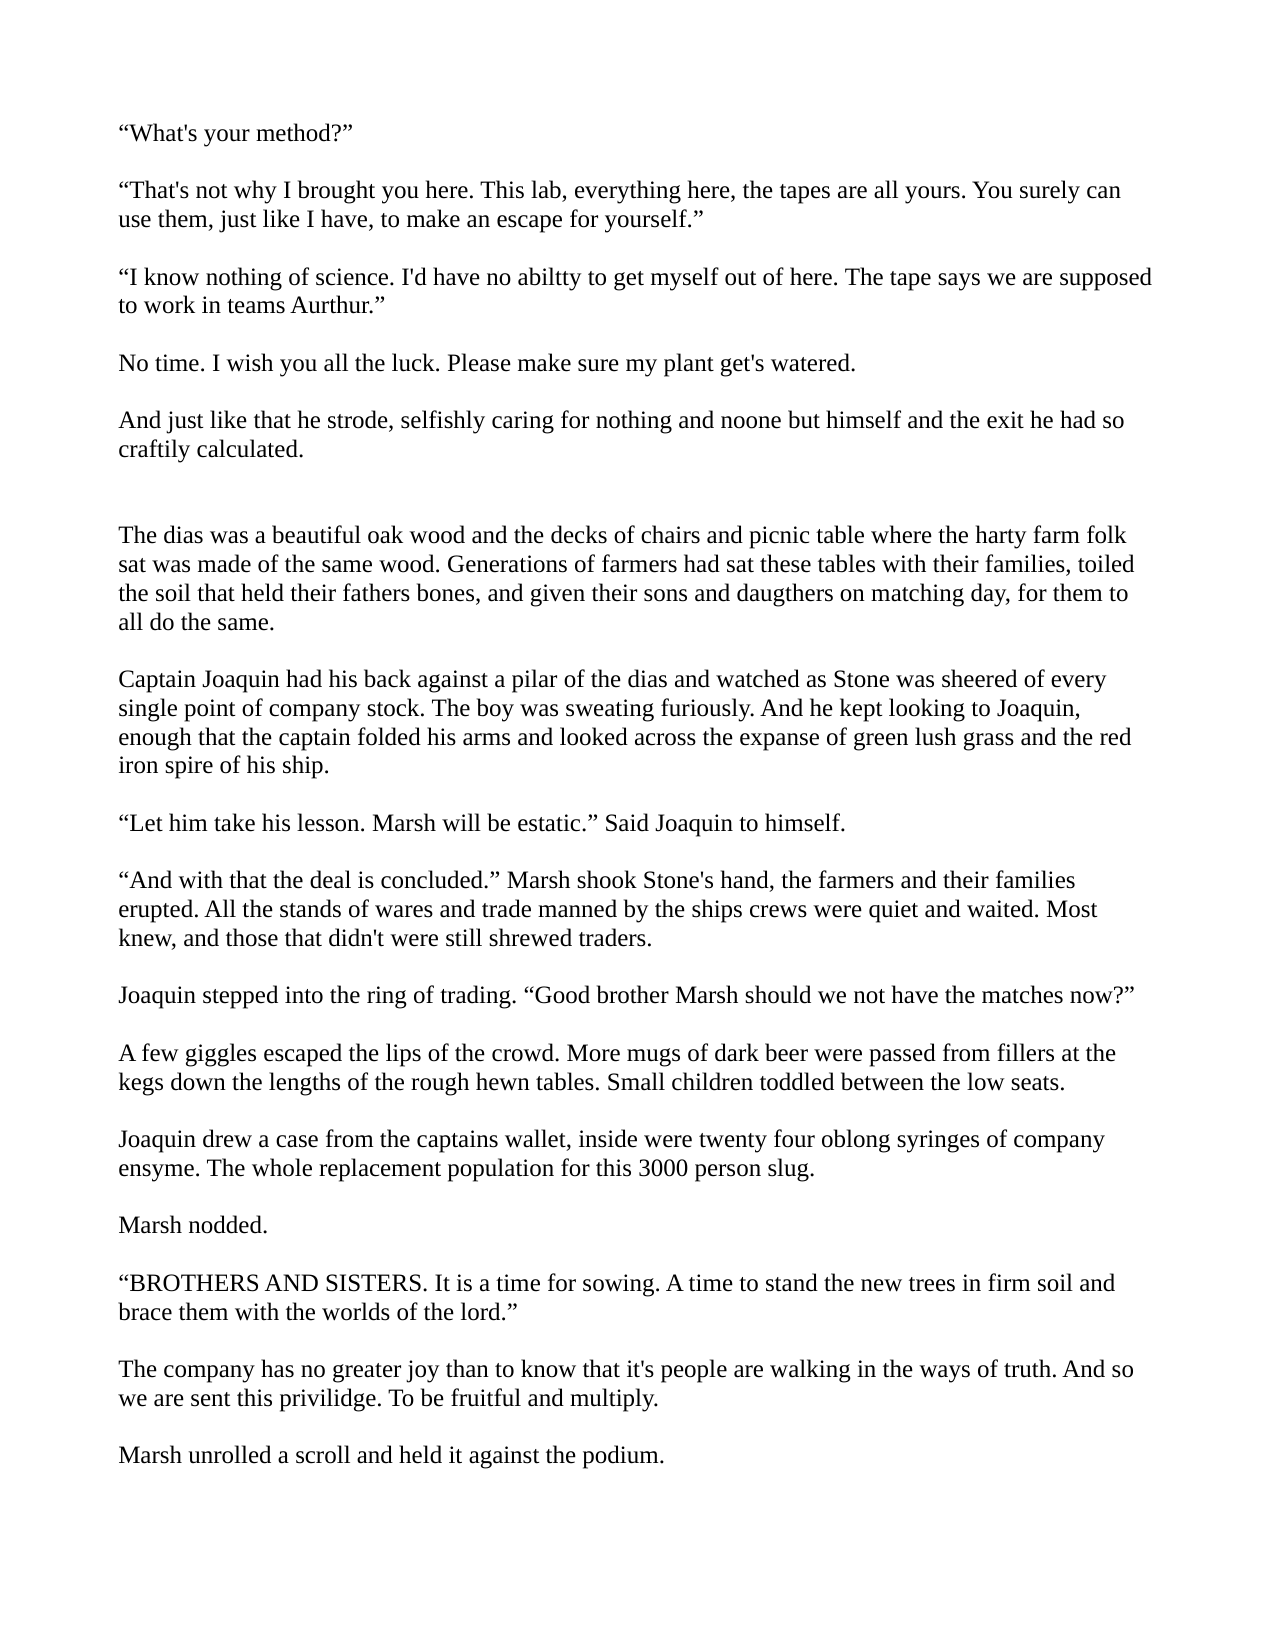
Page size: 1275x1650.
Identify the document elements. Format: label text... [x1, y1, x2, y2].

text “That's not why I brought you here. This lab, everything here, the tapes are all yours. You surely can use them, just like I have, to make an escape for yourself.” “I know nothing of science. I'd have no abiltty to get myself out of here. The tape says we are supposed to work in teams Aurthur.” [118, 176, 1157, 319]
text Marsh unrolled a scroll and held it against the podium. [118, 1441, 1157, 1469]
text “What's your method?” [118, 118, 1157, 147]
text Joaquin drew a case from the captains wallet, inside were twenty four oblong syringes of company ensyme. The whole replacement population for this 3000 person slug. [118, 1124, 1157, 1182]
text Marsh nodded. [118, 1211, 1157, 1239]
text Captain Joaquin had his back against a pilar of the dias and watched as Stone was sheered of every single point of company stock. The boy was sweating furiously. And he kept looking to Joaquin, enough that the captain folded his arms and looked across the expanse of green lush grass and the red iron spire of his ship. “Let him take his lesson. Marsh will be estatic.” Said Joaquin to himself. “And with that the deal is concluded.” Marsh shook Stone's hand, the farmers and their families erupted. All the stands of wares and trade manned by the ships crews were quiet and waited. Most knew, and those that didn't were still shrewed traders. [118, 664, 1157, 952]
text And just like that he strode, selfishly caring for nothing and noone but himself and the exit he had so craftily calculated. [118, 406, 1157, 463]
text Joaquin stepped into the ring of trading. “Good brother Marsh should we not have the matches now?” [118, 981, 1157, 1009]
text The dias was a beautiful oak wood and the decks of chairs and picnic table where the harty farm folk sat was made of the same wood. Generations of farmers had sat these tables with their families, toiled the soil that held their fathers bones, and given their sons and daugthers on matching day, for them to all do the same. [118, 521, 1157, 636]
text No time. I wish you all the luck. Please make sure my plant get's watered. [118, 348, 1157, 377]
text “BROTHERS AND SISTERS. It is a time for sowing. A time to stand the new trees in firm soil and brace them with the worlds of the lord.” [118, 1268, 1157, 1326]
text A few giggles escaped the lips of the crowd. More mugs of dark beer were passed from fillers at the kegs down the lengths of the rough hewn tables. Small children toddled between the low seats. [118, 1038, 1157, 1096]
text The company has no greater joy than to know that it's people are walking in the ways of truth. And so we are sent this privilidge. To be fruitful and multiply. [118, 1354, 1157, 1412]
